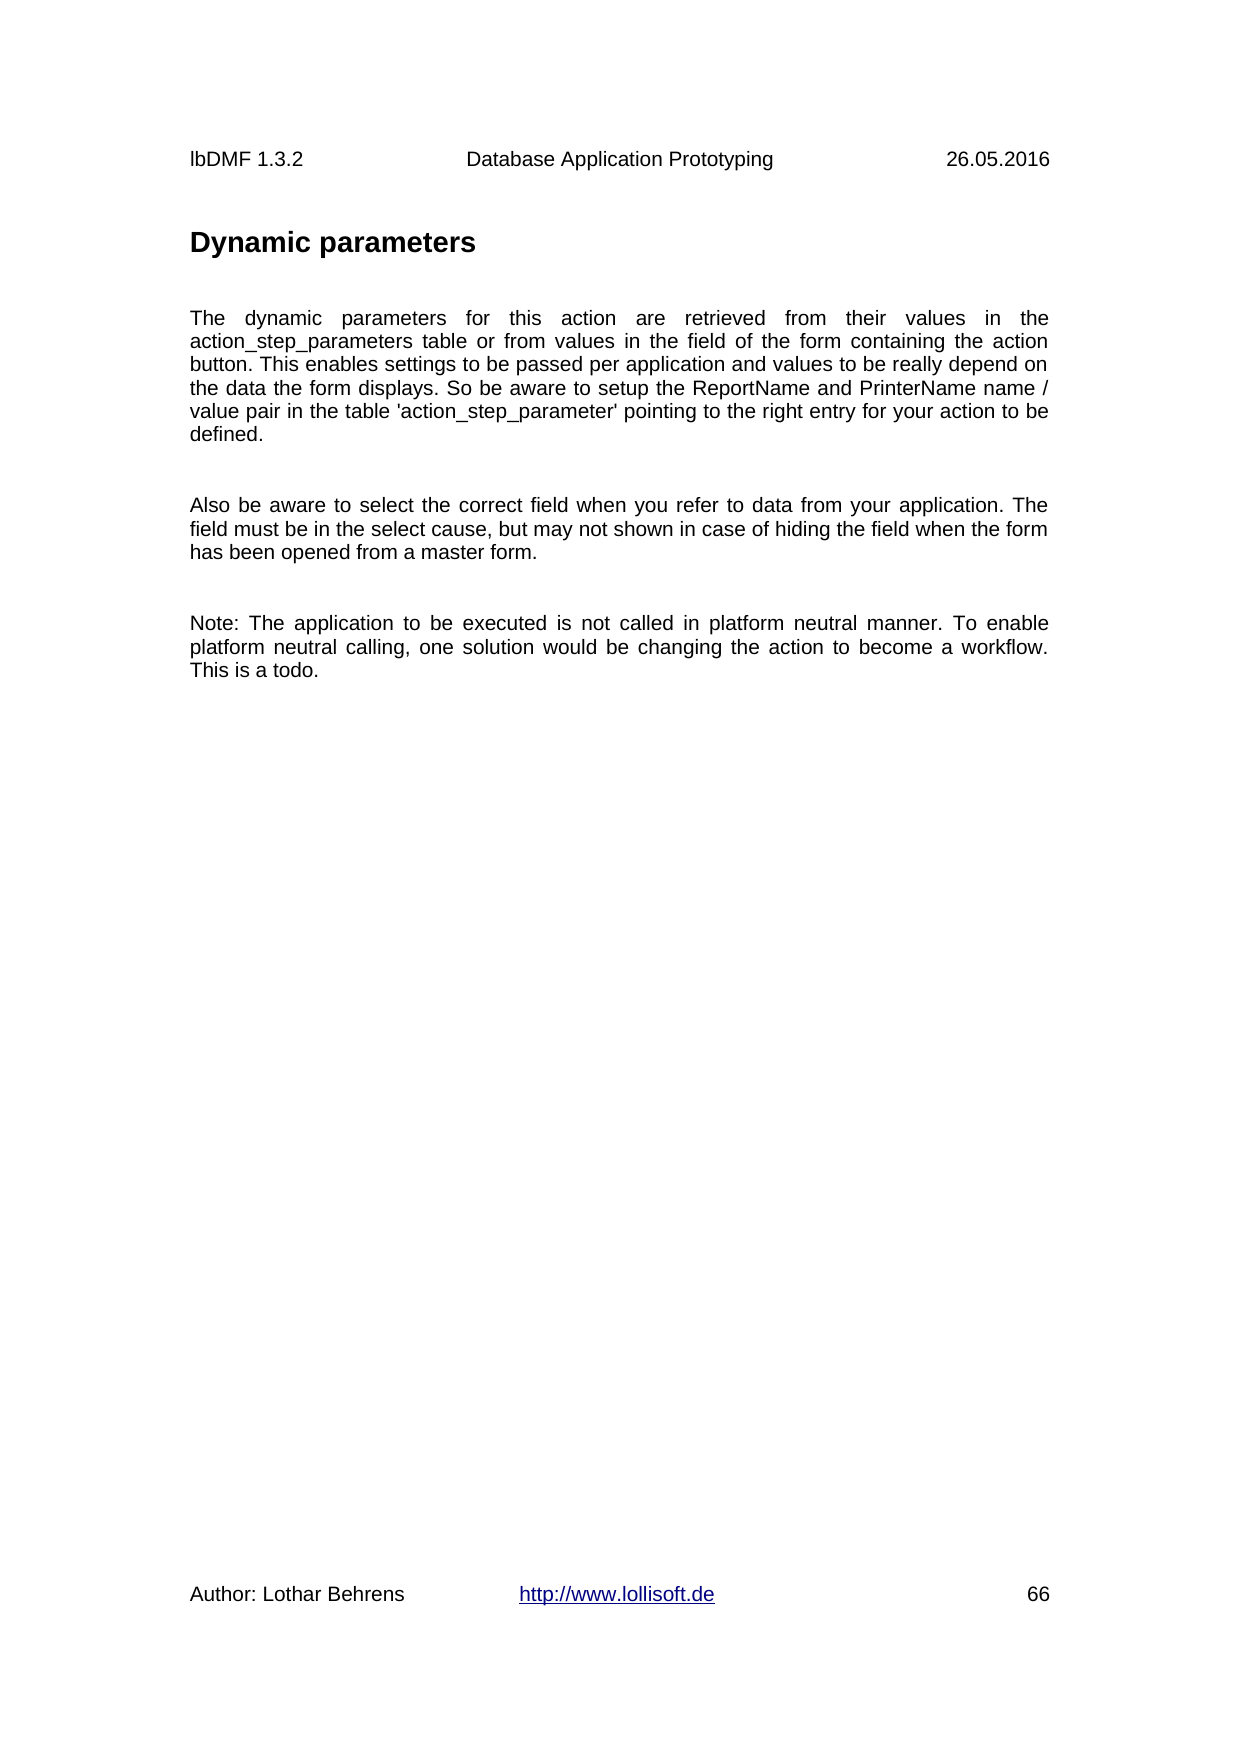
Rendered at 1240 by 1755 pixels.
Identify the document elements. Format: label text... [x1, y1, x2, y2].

subtitle Dynamic parameters [189, 226, 1050, 258]
text The dynamic parameters for this action are retrieved from their values in the action_step_parameters table or from values in the field of the form containing the action button. This enables settings to be passed per application and values to be really depend on the data the form displays. So be aware to setup the ReportName and PrinterName name / value pair in the table 'action_step_parameter' pointing to the right entry for your action to be defined. [189, 306, 1050, 446]
text Also be aware to select the correct field when you refer to data from your application. The field must be in the select cause, but may not shown in case of hiding the field when the form has been opened from a master form. [189, 494, 1050, 564]
text Note: The application to be executed is not called in platform neutral manner. To enable platform neutral calling, one solution would be changing the action to become a workflow. This is a todo. [189, 612, 1050, 682]
